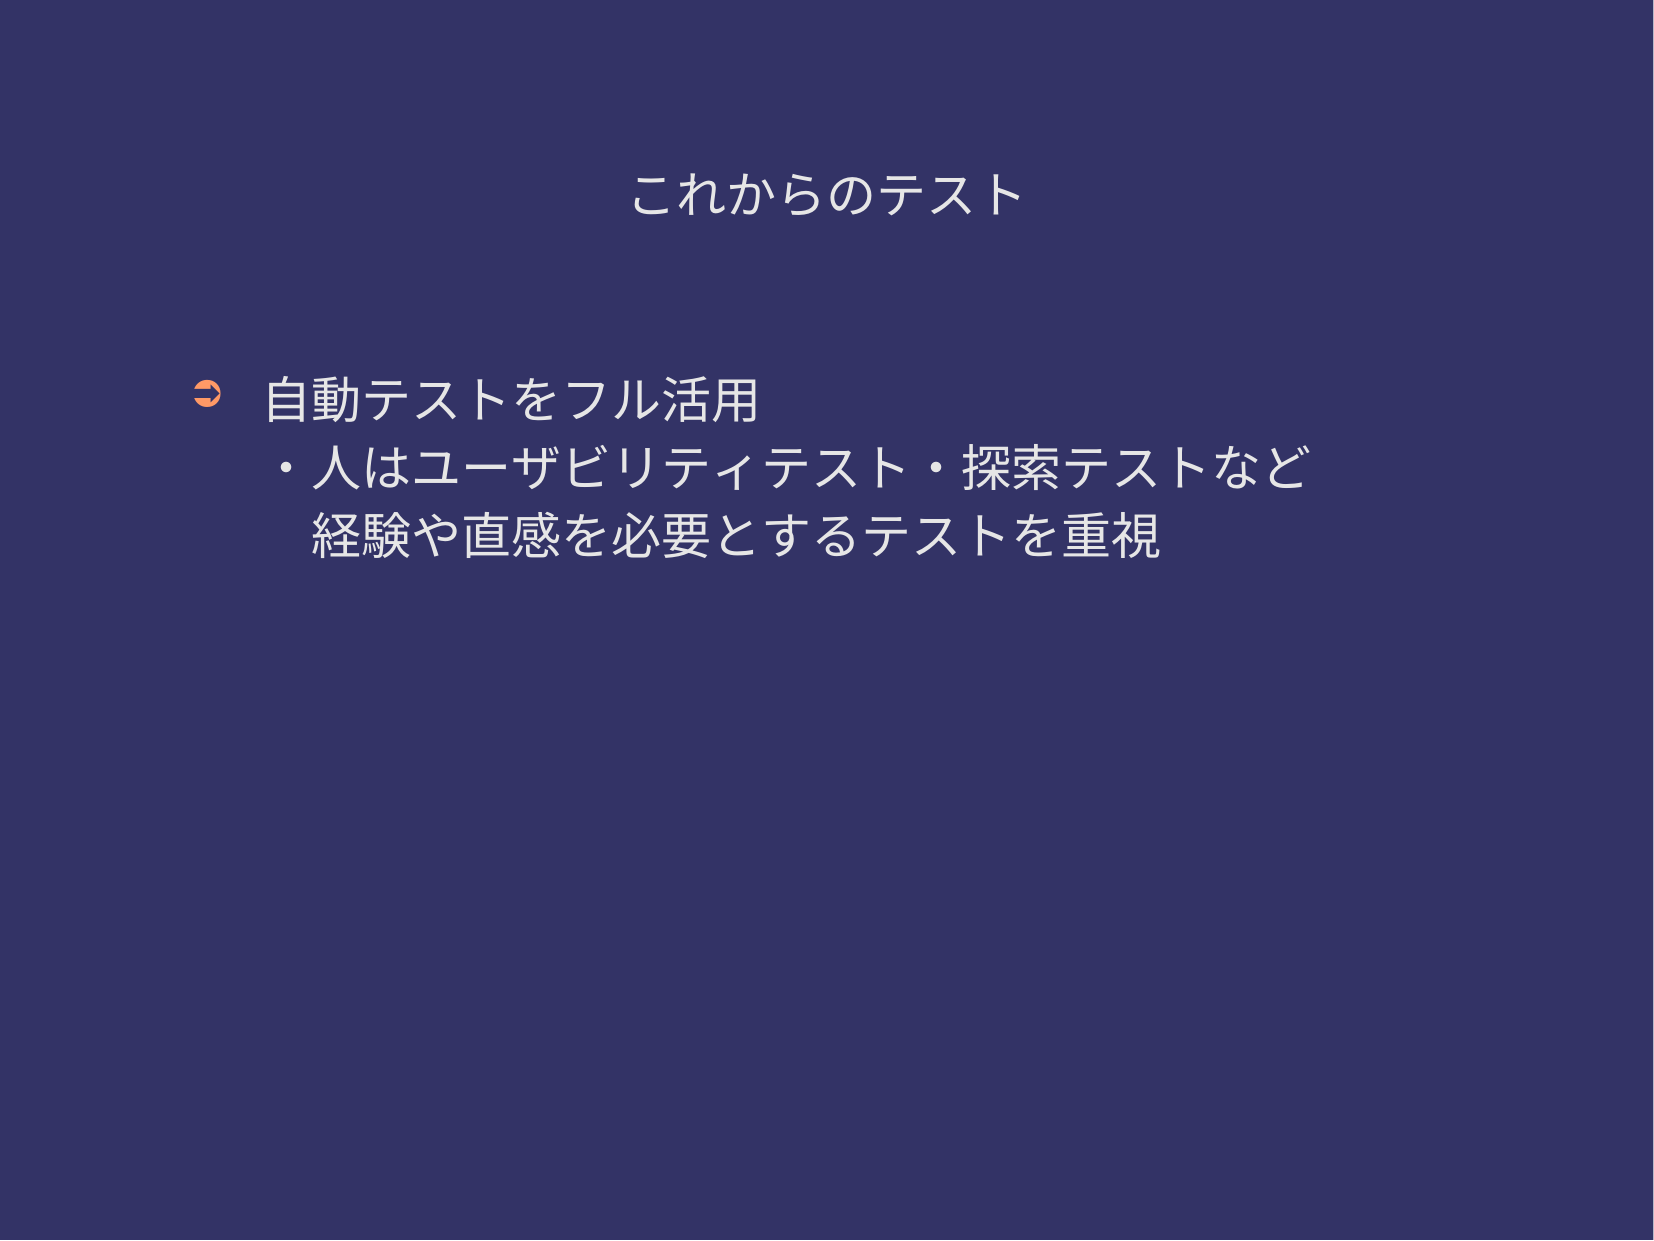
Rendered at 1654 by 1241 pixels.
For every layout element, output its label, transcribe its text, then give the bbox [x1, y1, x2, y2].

title これからのテスト [118, 90, 1536, 298]
list 自動テストをフル活用 ・人はユーザビリティテスト・探索テストなど 経験や直感を必要とするテストを重視 [178, 364, 1570, 1147]
